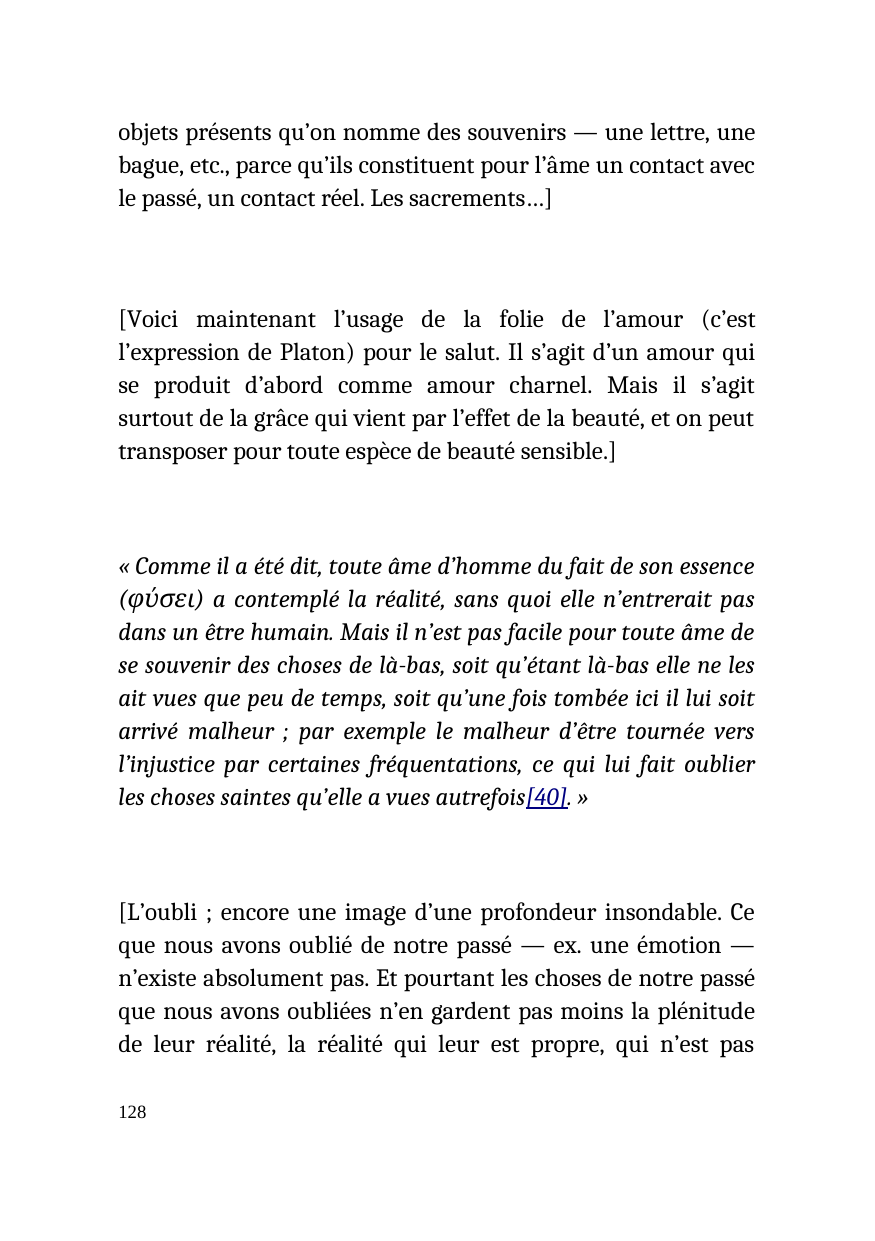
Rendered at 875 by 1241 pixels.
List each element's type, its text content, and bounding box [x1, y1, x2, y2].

text « Comme il a été dit, toute âme d’homme du fait de son essence (φύσει) a contemplé la réalité, sans quoi elle n’entrerait pas dans un être humain. Mais il n’est pas facile pour toute âme de se souvenir des choses de là-bas, soit qu’étant là-bas elle ne les ait vues que peu de temps, soit qu’une fois tombée ici il lui soit arrivé malheur ; par exemple le malheur d’être tournée vers l’injustice par certaines fréquentations, ce qui lui fait oublier les choses saintes qu’elle a vues autrefois[40]. » [118, 552, 756, 811]
text objets présents qu’on nomme des souvenirs — une lettre, une bague, etc., parce qu’ils constituent pour l’âme un contact avec le passé, un contact réel. Les sacrements…] [118, 118, 756, 213]
text [Voici maintenant l’usage de la folie de l’amour (c’est l’expression de Platon) pour le salut. Il s’agit d’un amour qui se produit d’abord comme amour charnel. Mais il s’agit surtout de la grâce qui vient par l’effet de la beauté, et on peut transposer pour toute espèce de beauté sensible.] [118, 304, 756, 465]
text [L’oubli ; encore une image d’une profondeur insondable. Ce que nous avons oublié de notre passé — ex. une émotion — n’existe absolument pas. Et pourtant les choses de notre passé que nous avons oubliées n’en gardent pas moins la plénitude de leur réalité, la réalité qui leur est propre, qui n’est pas [118, 898, 756, 1058]
